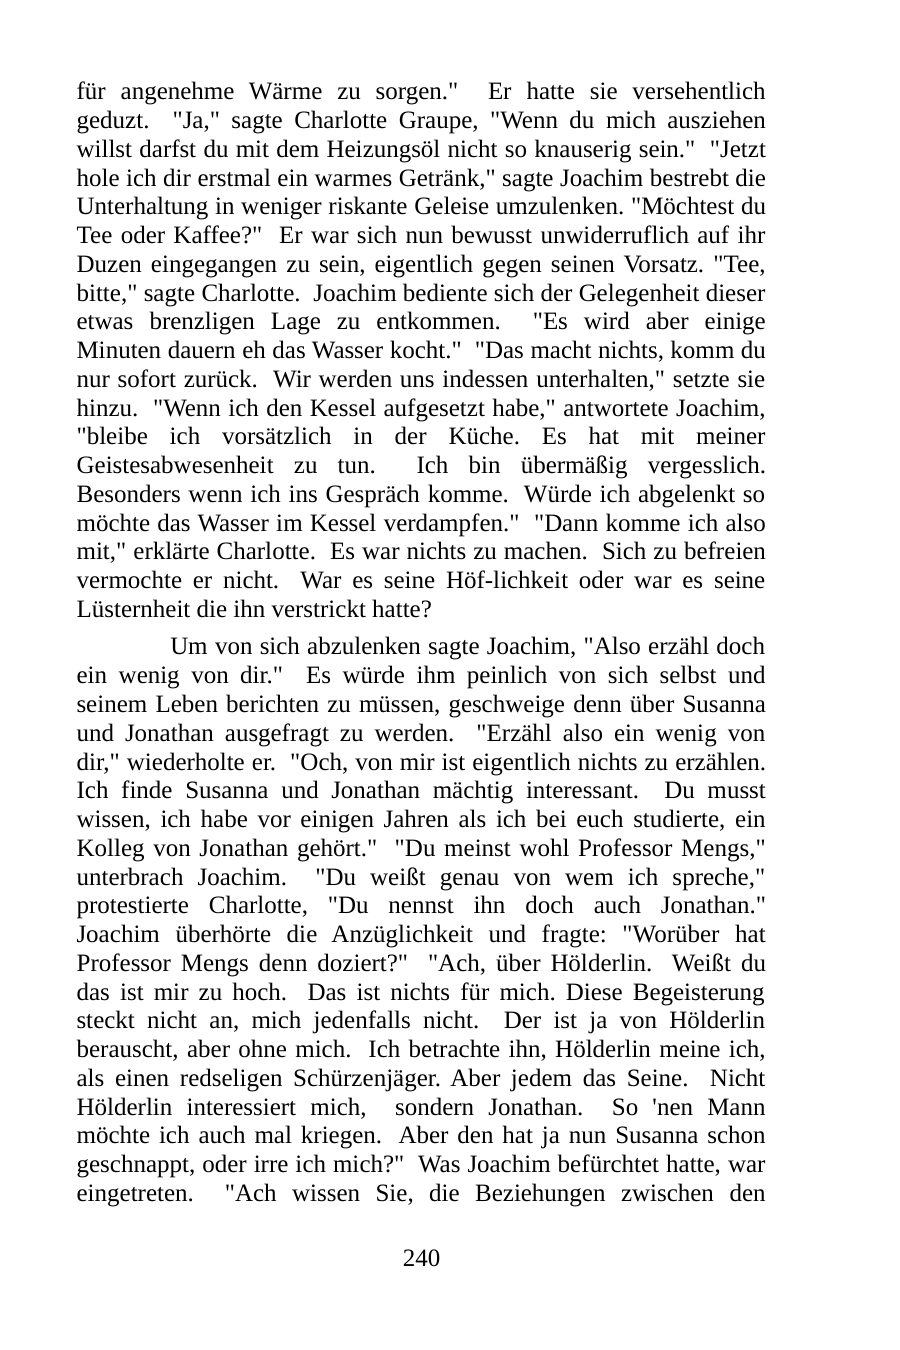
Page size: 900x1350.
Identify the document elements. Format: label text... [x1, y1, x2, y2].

text für angenehme Wärme zu sorgen." Er hatte sie versehentlich geduzt. "Ja," sagte Charlotte Graupe, "Wenn du mich ausziehen willst darfst du mit dem Heizungsöl nicht so knauserig sein." "Jetzt hole ich dir erstmal ein warmes Getränk," sagte Joachim bestrebt die Unterhaltung in weniger riskante Geleise umzulenken. "Möchtest du Tee oder Kaffee?" Er war sich nun bewusst unwiderruflich auf ihr Duzen eingegangen zu sein, eigentlich gegen seinen Vorsatz. "Tee, bitte," sagte Charlotte. Joachim bediente sich der Gelegenheit dieser etwas brenzligen Lage zu entkommen. "Es wird aber einige Minuten dauern eh das Wasser kocht." "Das macht nichts, komm du nur sofort zurück. Wir werden uns indessen unterhalten," setzte sie hinzu. "Wenn ich den Kessel aufgesetzt habe," antwortete Joachim, "bleibe ich vorsätzlich in der Küche. Es hat mit meiner Geistesabwesenheit zu tun. Ich bin übermäßig vergesslich. Besonders wenn ich ins Gespräch komme. Würde ich abgelenkt so möchte das Wasser im Kessel verdampfen." "Dann komme ich also mit," erklärte Charlotte. Es war nichts zu machen. Sich zu befreien vermochte er nicht. War es seine Höf-lichkeit oder war es seine Lüsternheit die ihn verstrickt hatte? [76, 76, 766, 623]
text Um von sich abzulenken sagte Joachim, "Also erzähl doch ein wenig von dir." Es würde ihm peinlich von sich selbst und seinem Leben berichten zu müssen, geschweige denn über Susanna und Jonathan ausgefragt zu werden. "Erzähl also ein wenig von dir," wiederholte er. "Och, von mir ist eigentlich nichts zu erzählen. Ich finde Susanna und Jonathan mächtig interessant. Du musst wissen, ich habe vor einigen Jahren als ich bei euch studierte, ein Kolleg von Jonathan gehört." "Du meinst wohl Professor Mengs," unterbrach Joachim. "Du weißt genau von wem ich spreche," protestierte Charlotte, "Du nennst ihn doch auch Jonathan." Joachim überhörte die Anzüglichkeit und fragte: "Worüber hat Professor Mengs denn doziert?" "Ach, über Hölderlin. Weißt du das ist mir zu hoch. Das ist nichts für mich. Diese Begeisterung steckt nicht an, mich jedenfalls nicht. Der ist ja von Hölderlin berauscht, aber ohne mich. Ich betrachte ihn, Hölderlin meine ich, als einen redseligen Schürzenjäger. Aber jedem das Seine. Nicht Hölderlin interessiert mich, sondern Jonathan. So 'nen Mann möchte ich auch mal kriegen. Aber den hat ja nun Susanna schon geschnappt, oder irre ich mich?" Was Joachim befürchtet hatte, war eingetreten. "Ach wissen Sie, die Beziehungen zwischen den [76, 632, 766, 1207]
